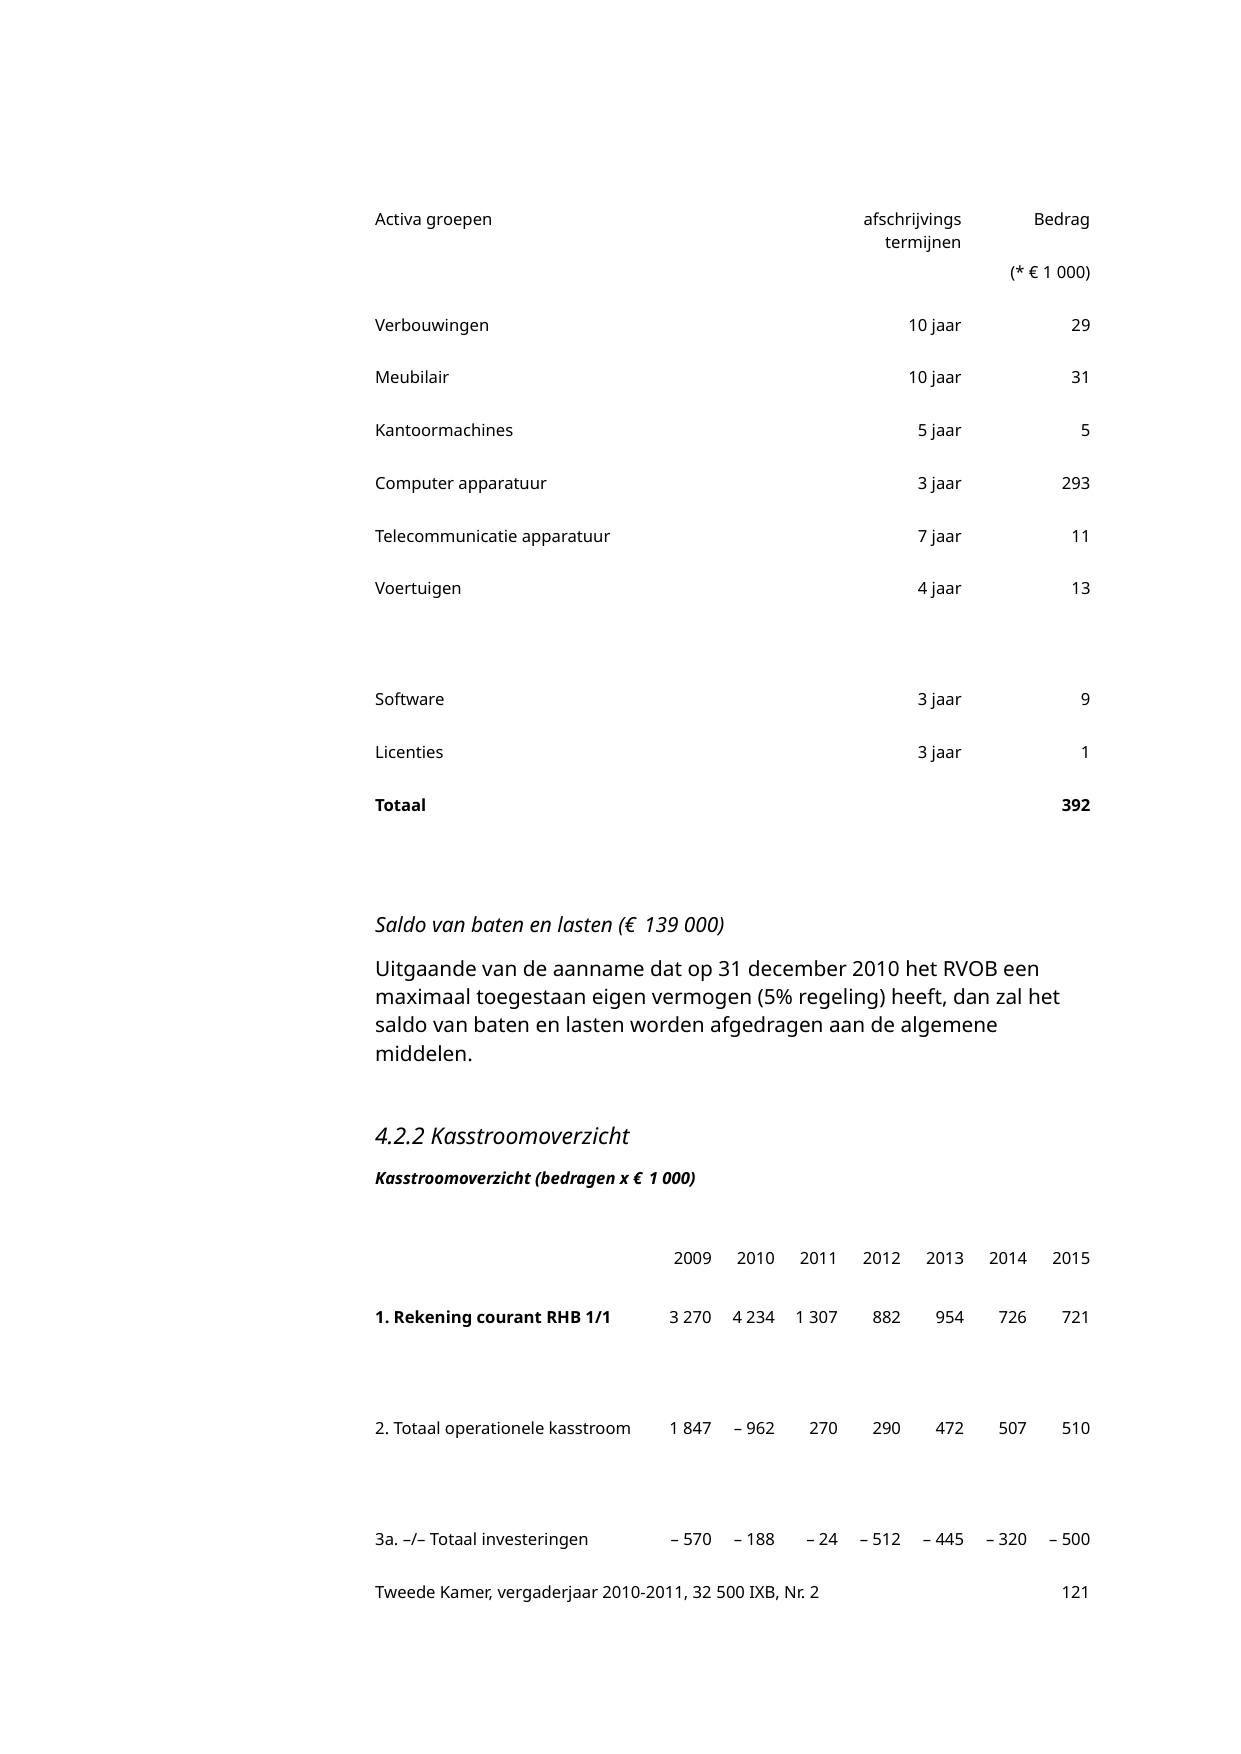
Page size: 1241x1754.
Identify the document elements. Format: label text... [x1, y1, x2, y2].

table_cell – 320 [964, 1528, 1027, 1550]
table_cell – 512 [838, 1528, 901, 1550]
table_header 2015 [1027, 1247, 1090, 1305]
table_header [375, 1247, 648, 1305]
table_cell 293 [961, 471, 1090, 524]
table_cell 3 jaar [833, 688, 961, 741]
table_cell [775, 1469, 838, 1528]
table_cell 882 [838, 1305, 901, 1358]
table_cell 9 [961, 688, 1090, 741]
table_cell 10 jaar [833, 313, 961, 366]
table_cell – 962 [711, 1416, 774, 1469]
table_cell Computer apparatuur [375, 471, 833, 524]
table_cell 11 [961, 524, 1090, 577]
table_cell 726 [964, 1305, 1027, 1358]
table_cell [711, 1469, 774, 1528]
table_cell Verbouwingen [375, 313, 833, 366]
text Uitgaande van de aanname dat op 31 december 2010 het RVOB een maximaal toegestaan eigen vermogen (5% regeling) heeft, dan zal het saldo van baten en lasten worden afgedragen aan de algemene middelen. [375, 954, 1090, 1067]
table_cell Software [375, 688, 833, 741]
table_cell 392 [961, 794, 1090, 852]
table_cell [775, 1358, 838, 1416]
table_cell 721 [1027, 1305, 1090, 1358]
table_cell Voertuigen [375, 577, 833, 629]
text Kasstroomoverzicht (bedragen x € 1 000) [375, 1166, 1090, 1189]
table_cell 7 jaar [833, 524, 961, 577]
table_cell 10 jaar [833, 366, 961, 419]
table_cell 1. Rekening courant RHB 1/1 [375, 1305, 648, 1358]
table_header afschrijvings termijnen [833, 208, 961, 313]
table_cell [833, 630, 961, 688]
table_cell [1027, 1469, 1090, 1528]
table_cell [375, 1469, 648, 1528]
table_cell Licenties [375, 741, 833, 793]
table_cell 507 [964, 1416, 1027, 1469]
table_cell 3 jaar [833, 741, 961, 793]
table_header Bedrag (* € 1 000) [961, 208, 1090, 313]
table_header 2010 [711, 1247, 774, 1305]
table_cell 3 jaar [833, 471, 961, 524]
table_cell 270 [775, 1416, 838, 1469]
table_cell [1027, 1358, 1090, 1416]
table_cell [375, 1358, 648, 1416]
table_cell 1 847 [648, 1416, 711, 1469]
table_cell 13 [961, 577, 1090, 629]
subtitle 4.2.2 Kasstroomoverzicht [375, 1120, 1090, 1151]
table_cell 472 [901, 1416, 964, 1469]
table_cell [838, 1469, 901, 1528]
table_cell [833, 794, 961, 852]
table_header 2012 [838, 1247, 901, 1305]
table_cell 1 307 [775, 1305, 838, 1358]
table_cell [711, 1358, 774, 1416]
table_cell [964, 1469, 1027, 1528]
table_cell [964, 1358, 1027, 1416]
table_cell 31 [961, 366, 1090, 419]
table_cell Totaal [375, 794, 833, 852]
table_header 2011 [775, 1247, 838, 1305]
table_cell 3a. –/– Totaal investeringen [375, 1528, 648, 1550]
table_cell – 500 [1027, 1528, 1090, 1550]
table_cell [648, 1358, 711, 1416]
table_cell 510 [1027, 1416, 1090, 1469]
table_cell – 24 [775, 1528, 838, 1550]
table_cell – 188 [711, 1528, 774, 1550]
table_header 2014 [964, 1247, 1027, 1305]
table_cell [901, 1358, 964, 1416]
table_cell 290 [838, 1416, 901, 1469]
table_cell Kantoormachines [375, 419, 833, 471]
table_cell 4 234 [711, 1305, 774, 1358]
table_cell 2. Totaal operationele kasstroom [375, 1416, 648, 1469]
table_cell 5 jaar [833, 419, 961, 471]
text Saldo van baten en lasten (€ 139 000) [375, 910, 1090, 939]
table_cell [648, 1469, 711, 1528]
table_cell 954 [901, 1305, 964, 1358]
table_cell 5 [961, 419, 1090, 471]
table_cell Meubilair [375, 366, 833, 419]
table_cell Telecommunicatie apparatuur [375, 524, 833, 577]
table_cell – 445 [901, 1528, 964, 1550]
table_header 2013 [901, 1247, 964, 1305]
table_cell 4 jaar [833, 577, 961, 629]
table_header 2009 [648, 1247, 711, 1305]
table_cell 29 [961, 313, 1090, 366]
table_cell 3 270 [648, 1305, 711, 1358]
table_header Activa groepen [375, 208, 833, 313]
table_cell [961, 630, 1090, 688]
table_cell [375, 630, 833, 688]
table_cell [838, 1358, 901, 1416]
table_cell 1 [961, 741, 1090, 793]
table_cell [901, 1469, 964, 1528]
table_cell – 570 [648, 1528, 711, 1550]
